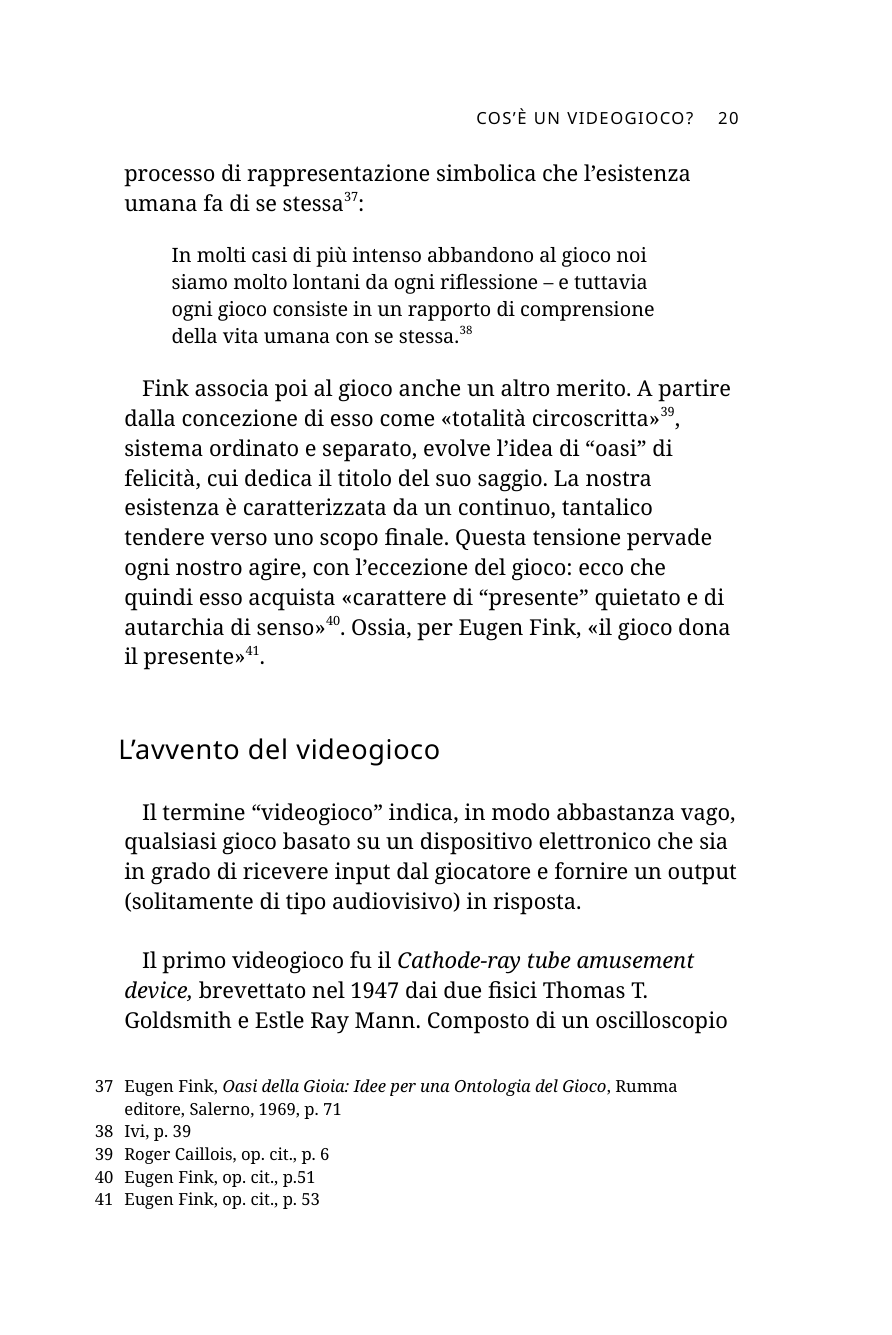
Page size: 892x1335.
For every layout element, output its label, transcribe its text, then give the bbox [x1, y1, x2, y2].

text Eugen Fink, op. cit., p. 53 [94, 1188, 738, 1211]
text Il termine “videogioco” indica, in modo abbastanza vago, qualsiasi gioco basato su un dispositivo elettronico che sia in grado di ricevere input dal giocatore e fornire un output (solitamente di tipo audiovisivo) in risposta. [124, 797, 738, 916]
text Fink associa poi al gioco anche un altro merito. A partire dalla concezione di esso come «totalità circoscritta», sistema ordinato e separato, evolve l’idea di “oasi” di felicità, cui dedica il titolo del suo saggio. La nostra esistenza è caratterizzata da un continuo, tantalico tendere verso uno scopo finale. Questa tensione pervade ogni nostro agire, con l’eccezione del gioco: ecco che quindi esso acquista «carattere di “presente” quietato e di autarchia di senso». Ossia, per Eugen Fink, «il gioco dona il presente». [124, 373, 738, 671]
text Roger Caillois, op. cit., p. 6 [94, 1142, 738, 1165]
text Eugen Fink, op. cit., p.51 [94, 1165, 738, 1188]
subtitle L’avvento del videogioco [118, 730, 738, 767]
text processo di rappresentazione simbolica che l’esistenza umana fa di se stessa: [124, 158, 738, 218]
text Eugen Fink, Oasi della Gioia: Idee per una Ontologia del Gioco, Rumma editore, Salerno, 1969, p. 71 [94, 1074, 738, 1120]
text Il primo videogioco fu il Cathode-ray tube amusement device, brevettato nel 1947 dai due fisici Thomas T. Goldsmith e Estle Ray Mann. Composto di un oscilloscopio [124, 946, 738, 1035]
text In molti casi di più intenso abbandono al gioco noi siamo molto lontani da ogni riflessione – e tuttavia ogni gioco consiste in un rapporto di comprensione della vita umana con se stessa. [171, 242, 691, 349]
text Ivi, p. 39 [94, 1120, 738, 1142]
